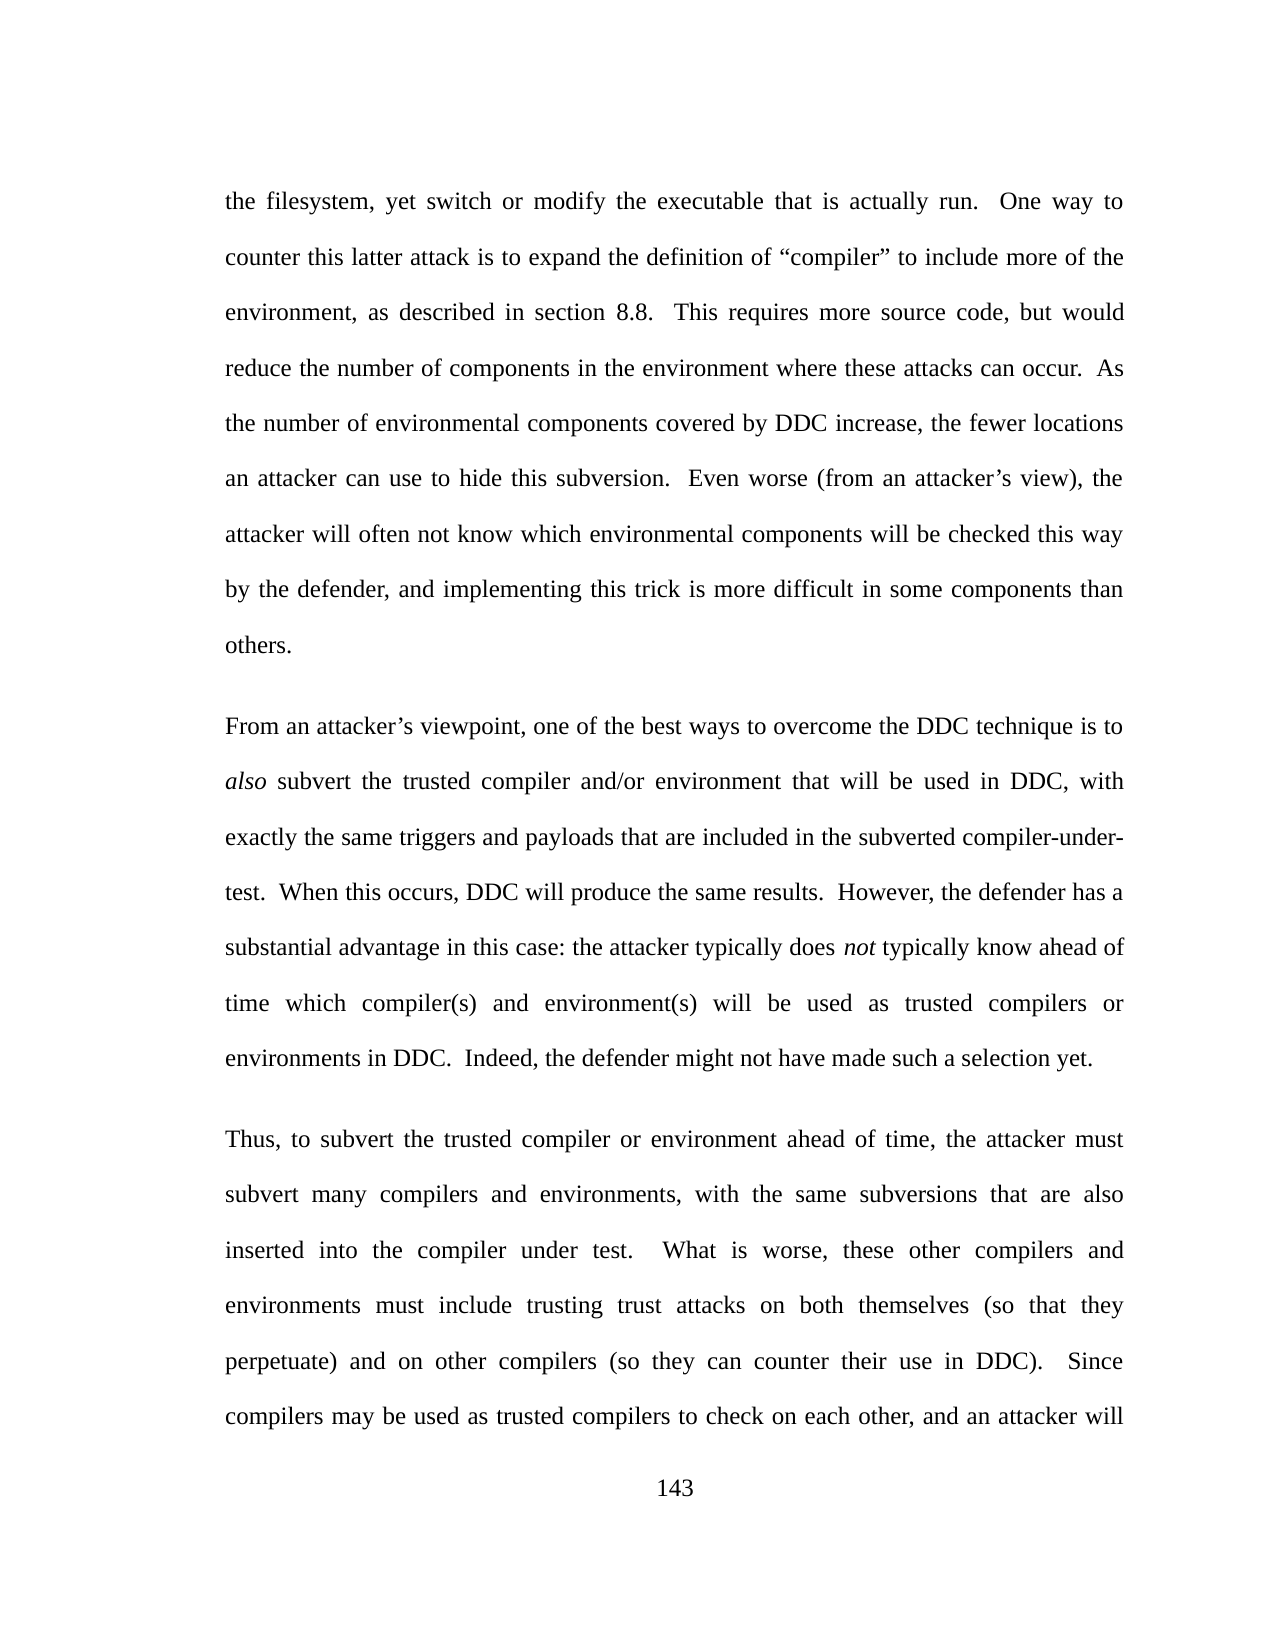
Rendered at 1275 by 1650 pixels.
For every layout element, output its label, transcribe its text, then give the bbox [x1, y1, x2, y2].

text From an attacker’s viewpoint, one of the best ways to overcome the DDC technique is to also subvert the trusted compiler and/or environment that will be used in DDC, with exactly the same triggers and payloads that are included in the subverted compiler-under-test. When this occurs, DDC will produce the same results. However, the defender has a substantial advantage in this case: the attacker typically does not typically know ahead of time which compiler(s) and environment(s) will be used as trusted compilers or environments in DDC. Indeed, the defender might not have made such a selection yet. [225, 712, 1125, 1072]
text Thus, to subvert the trusted compiler or environment ahead of time, the attacker must subvert many compilers and environments, with the same subversions that are also inserted into the compiler under test. What is worse, these other compilers and environments must include trusting trust attacks on both themselves (so that they perpetuate) and on other compilers (so they can counter their use in DDC). Since compilers may be used as trusted compilers to check on each other, and an attacker will [225, 1125, 1125, 1430]
text the filesystem, yet switch or modify the executable that is actually run. One way to counter this latter attack is to expand the definition of “compiler” to include more of the environment, as described in section 8.8. This requires more source code, but would reduce the number of components in the environment where these attacks can occur. As the number of environmental components covered by DDC increase, the fewer locations an attacker can use to hide this subversion. Even worse (from an attacker’s view), the attacker will often not know which environmental components will be checked this way by the defender, and implementing this trick is more difficult in some components than others. [225, 187, 1125, 658]
